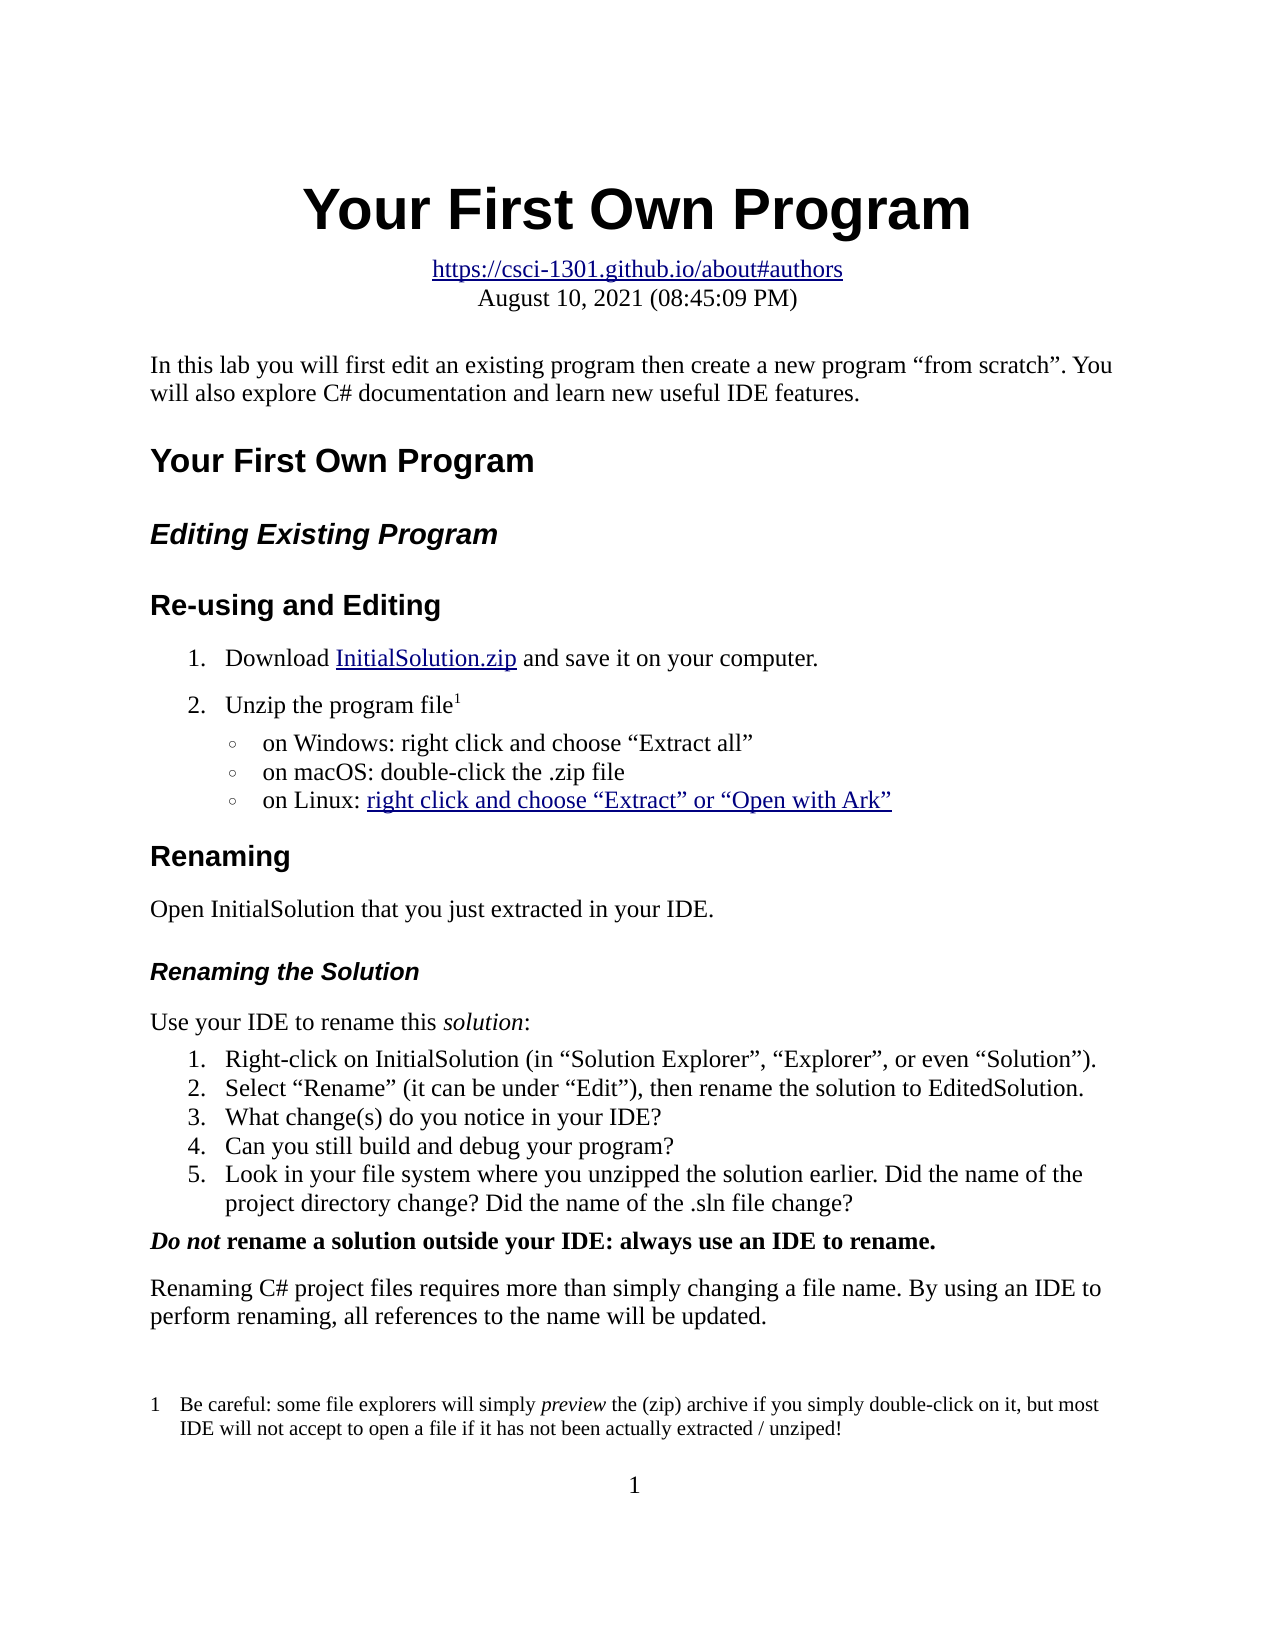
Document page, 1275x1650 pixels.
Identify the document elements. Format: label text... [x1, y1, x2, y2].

subtitle Renaming [150, 839, 1125, 873]
list What change(s) do you notice in your IDE? [187, 1102, 1125, 1131]
list Download InitialSolution.zip and save it on your computer. [187, 643, 1125, 672]
text Renaming C# project files requires more than simply changing a file name. By using an IDE to perform renaming, all references to the name will be updated. [150, 1273, 1125, 1330]
list Can you still build and debug your program? [187, 1131, 1125, 1159]
list Look in your file system where you unzipped the solution earlier. Did the name of the project directory change? Did the name of the .sln file change? [187, 1159, 1125, 1217]
text Open InitialSolution that you just extracted in your IDE. [150, 894, 1125, 923]
subtitle Re-using and Editing [150, 588, 1125, 622]
subtitle Your First Own Program [150, 441, 1125, 480]
list Be careful: some file explorers will simply preview the (zip) archive if you simply double-click on it, but most IDE will not accept to open a file if it has not been actually extracted / unziped! [150, 1392, 1125, 1440]
title Your First Own Program [150, 175, 1125, 242]
text Do not rename a solution outside your IDE: always use an IDE to rename. [150, 1226, 1125, 1255]
text August 10, 2021 (08:45:09 PM) [150, 283, 1125, 312]
list Select “Rename” (it can be under “Edit”), then rename the solution to EditedSolution. [187, 1073, 1125, 1102]
list on macOS: double-click the .zip file [225, 757, 1125, 785]
text In this lab you will first edit an existing program then create a new program “from scratch”. You will also explore C# documentation and learn new useful IDE features. [150, 350, 1125, 407]
subtitle Editing Existing Program [150, 517, 1125, 551]
list on Linux: right click and choose “Extract” or “Open with Ark” [225, 785, 1125, 814]
list on Windows: right click and choose “Extract all” [225, 728, 1125, 757]
list Right-click on InitialSolution (in “Solution Explorer”, “Explorer”, or even “Solution”). [187, 1044, 1125, 1073]
text https://csci-1301.github.io/about#authors [150, 254, 1125, 283]
text Use your IDE to rename this solution: [150, 1007, 1125, 1036]
list Unzip the program file [187, 690, 1125, 719]
subtitle Renaming the Solution [150, 957, 1125, 985]
